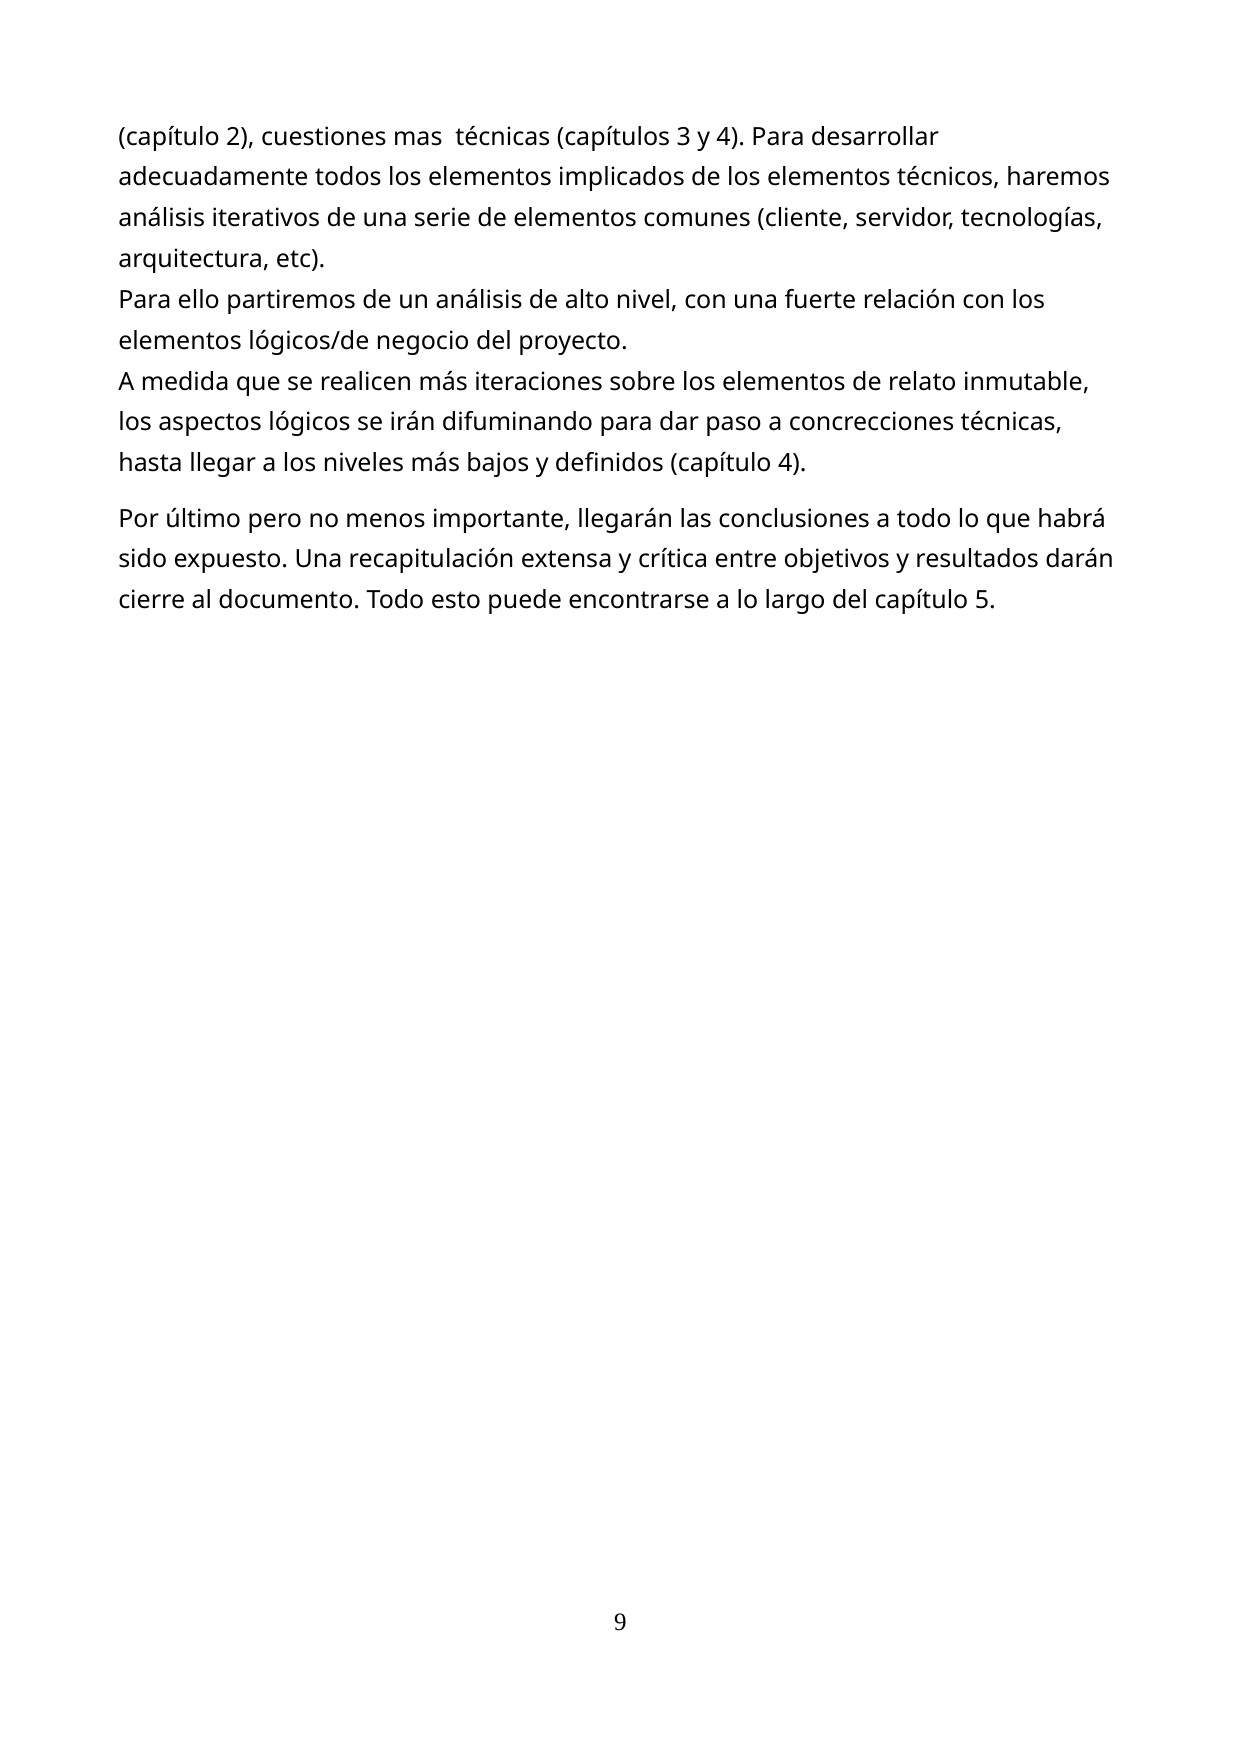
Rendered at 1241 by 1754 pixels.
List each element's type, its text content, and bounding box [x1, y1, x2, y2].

text Por último pero no menos importante, llegarán las conclusiones a todo lo que habrá sido expuesto. Una recapitulación extensa y crítica entre objetivos y resultados darán cierre al documento. Todo esto puede encontrarse a lo largo del capítulo 5. [118, 500, 1122, 616]
text (capítulo 2), cuestiones mas técnicas (capítulos 3 y 4). Para desarrollar adecuadamente todos los elementos implicados de los elementos técnicos, haremos análisis iterativos de una serie de elementos comunes (cliente, servidor, tecnologías, arquitectura, etc). Para ello partiremos de un análisis de alto nivel, con una fuerte relación con los elementos lógicos/de negocio del proyecto. A medida que se realicen más iteraciones sobre los elementos de relato inmutable, los aspectos lógicos se irán difuminando para dar paso a concrecciones técnicas, hasta llegar a los niveles más bajos y definidos (capítulo 4). [118, 118, 1122, 479]
